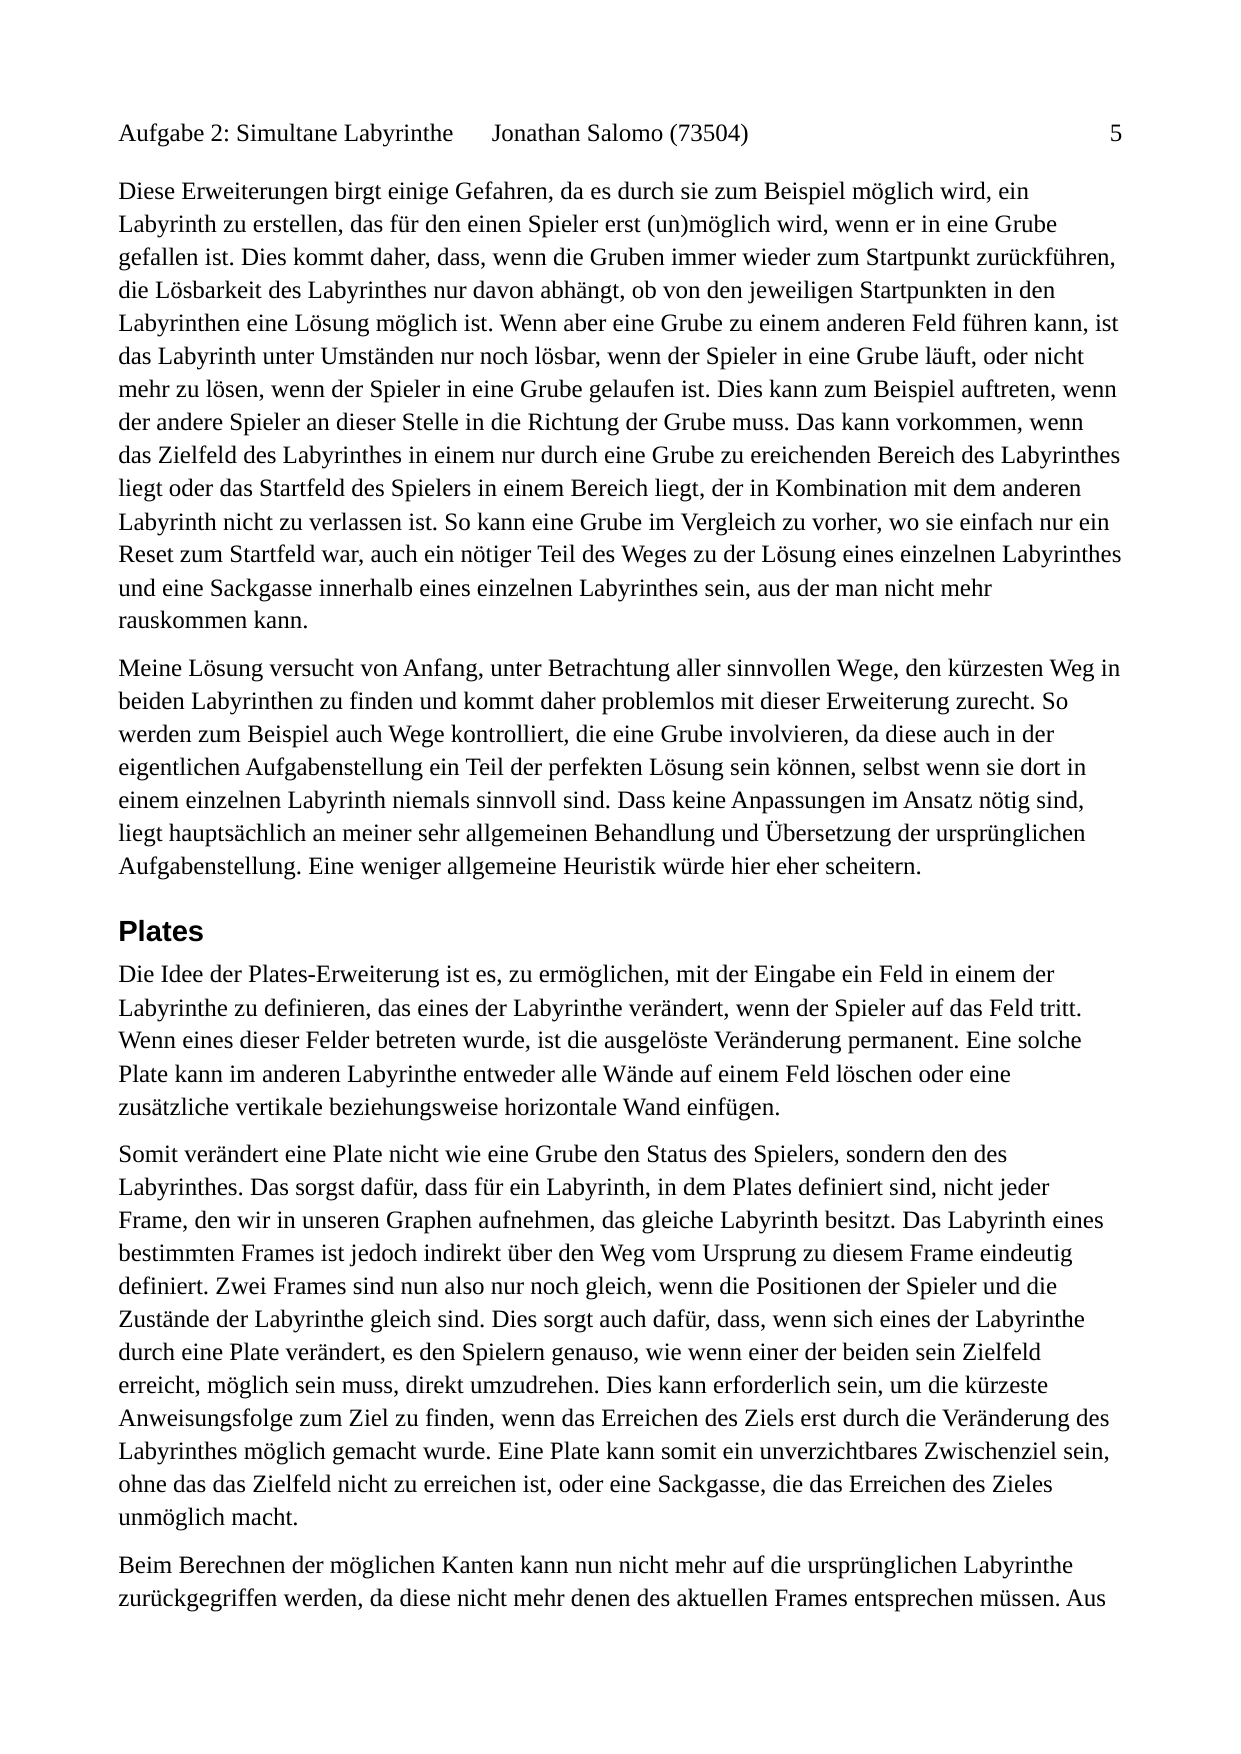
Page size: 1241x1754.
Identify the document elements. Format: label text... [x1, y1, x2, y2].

subtitle Plates [118, 913, 1122, 947]
text Somit verändert eine Plate nicht wie eine Grube den Status des Spielers, sondern den des Labyrinthes. Das sorgst dafür, dass für ein Labyrinth, in dem Plates definiert sind, nicht jeder Frame, den wir in unseren Graphen aufnehmen, das gleiche Labyrinth besitzt. Das Labyrinth eines bestimmten Frames ist jedoch indirekt über den Weg vom Ursprung zu diesem Frame eindeutig definiert. Zwei Frames sind nun also nur noch gleich, wenn die Positionen der Spieler und die Zustände der Labyrinthe gleich sind. Dies sorgt auch dafür, dass, wenn sich eines der Labyrinthe durch eine Plate verändert, es den Spielern genauso, wie wenn einer der beiden sein Zielfeld erreicht, möglich sein muss, direkt umzudrehen. Dies kann erforderlich sein, um die kürzeste Anweisungsfolge zum Ziel zu finden, wenn das Erreichen des Ziels erst durch die Veränderung des Labyrinthes möglich gemacht wurde. Eine Plate kann somit ein unverzichtbares Zwischenziel sein, ohne das das Zielfeld nicht zu erreichen ist, oder eine Sackgasse, die das Erreichen des Zieles unmöglich macht. [118, 1139, 1122, 1531]
text Die Idee der Plates-Erweiterung ist es, zu ermöglichen, mit der Eingabe ein Feld in einem der Labyrinthe zu definieren, das eines der Labyrinthe verändert, wenn der Spieler auf das Feld tritt. Wenn eines dieser Felder betreten wurde, ist die ausgelöste Veränderung permanent. Eine solche Plate kann im anderen Labyrinthe entweder alle Wände auf einem Feld löschen oder eine zusätzliche vertikale beziehungsweise horizontale Wand einfügen. [118, 959, 1122, 1120]
text Beim Berechnen der möglichen Kanten kann nun nicht mehr auf die ursprünglichen Labyrinthe zurückgegriffen werden, da diese nicht mehr denen des aktuellen Frames entsprechen müssen. Aus [118, 1550, 1122, 1612]
text Diese Erweiterungen birgt einige Gefahren, da es durch sie zum Beispiel möglich wird, ein Labyrinth zu erstellen, das für den einen Spieler erst (un)möglich wird, wenn er in eine Grube gefallen ist. Dies kommt daher, dass, wenn die Gruben immer wieder zum Startpunkt zurückführen, die Lösbarkeit des Labyrinthes nur davon abhängt, ob von den jeweiligen Startpunkten in den Labyrinthen eine Lösung möglich ist. Wenn aber eine Grube zu einem anderen Feld führen kann, ist das Labyrinth unter Umständen nur noch lösbar, wenn der Spieler in eine Grube läuft, oder nicht mehr zu lösen, wenn der Spieler in eine Grube gelaufen ist. Dies kann zum Beispiel auftreten, wenn der andere Spieler an dieser Stelle in die Richtung der Grube muss. Das kann vorkommen, wenn das Zielfeld des Labyrinthes in einem nur durch eine Grube zu ereichenden Bereich des Labyrinthes liegt oder das Startfeld des Spielers in einem Bereich liegt, der in Kombination mit dem anderen Labyrinth nicht zu verlassen ist. So kann eine Grube im Vergleich zu vorher, wo sie einfach nur ein Reset zum Startfeld war, auch ein nötiger Teil des Weges zu der Lösung eines einzelnen Labyrinthes und eine Sackgasse innerhalb eines einzelnen Labyrinthes sein, aus der man nicht mehr rauskommen kann. [118, 176, 1122, 634]
text Meine Lösung versucht von Anfang, unter Betrachtung aller sinnvollen Wege, den kürzesten Weg in beiden Labyrinthen zu finden und kommt daher problemlos mit dieser Erweiterung zurecht. So werden zum Beispiel auch Wege kontrolliert, die eine Grube involvieren, da diese auch in der eigentlichen Aufgabenstellung ein Teil der perfekten Lösung sein können, selbst wenn sie dort in einem einzelnen Labyrinth niemals sinnvoll sind. Dass keine Anpassungen im Ansatz nötig sind, liegt hauptsächlich an meiner sehr allgemeinen Behandlung und Übersetzung der ursprünglichen Aufgabenstellung. Eine weniger allgemeine Heuristik würde hier eher scheitern. [118, 653, 1122, 880]
